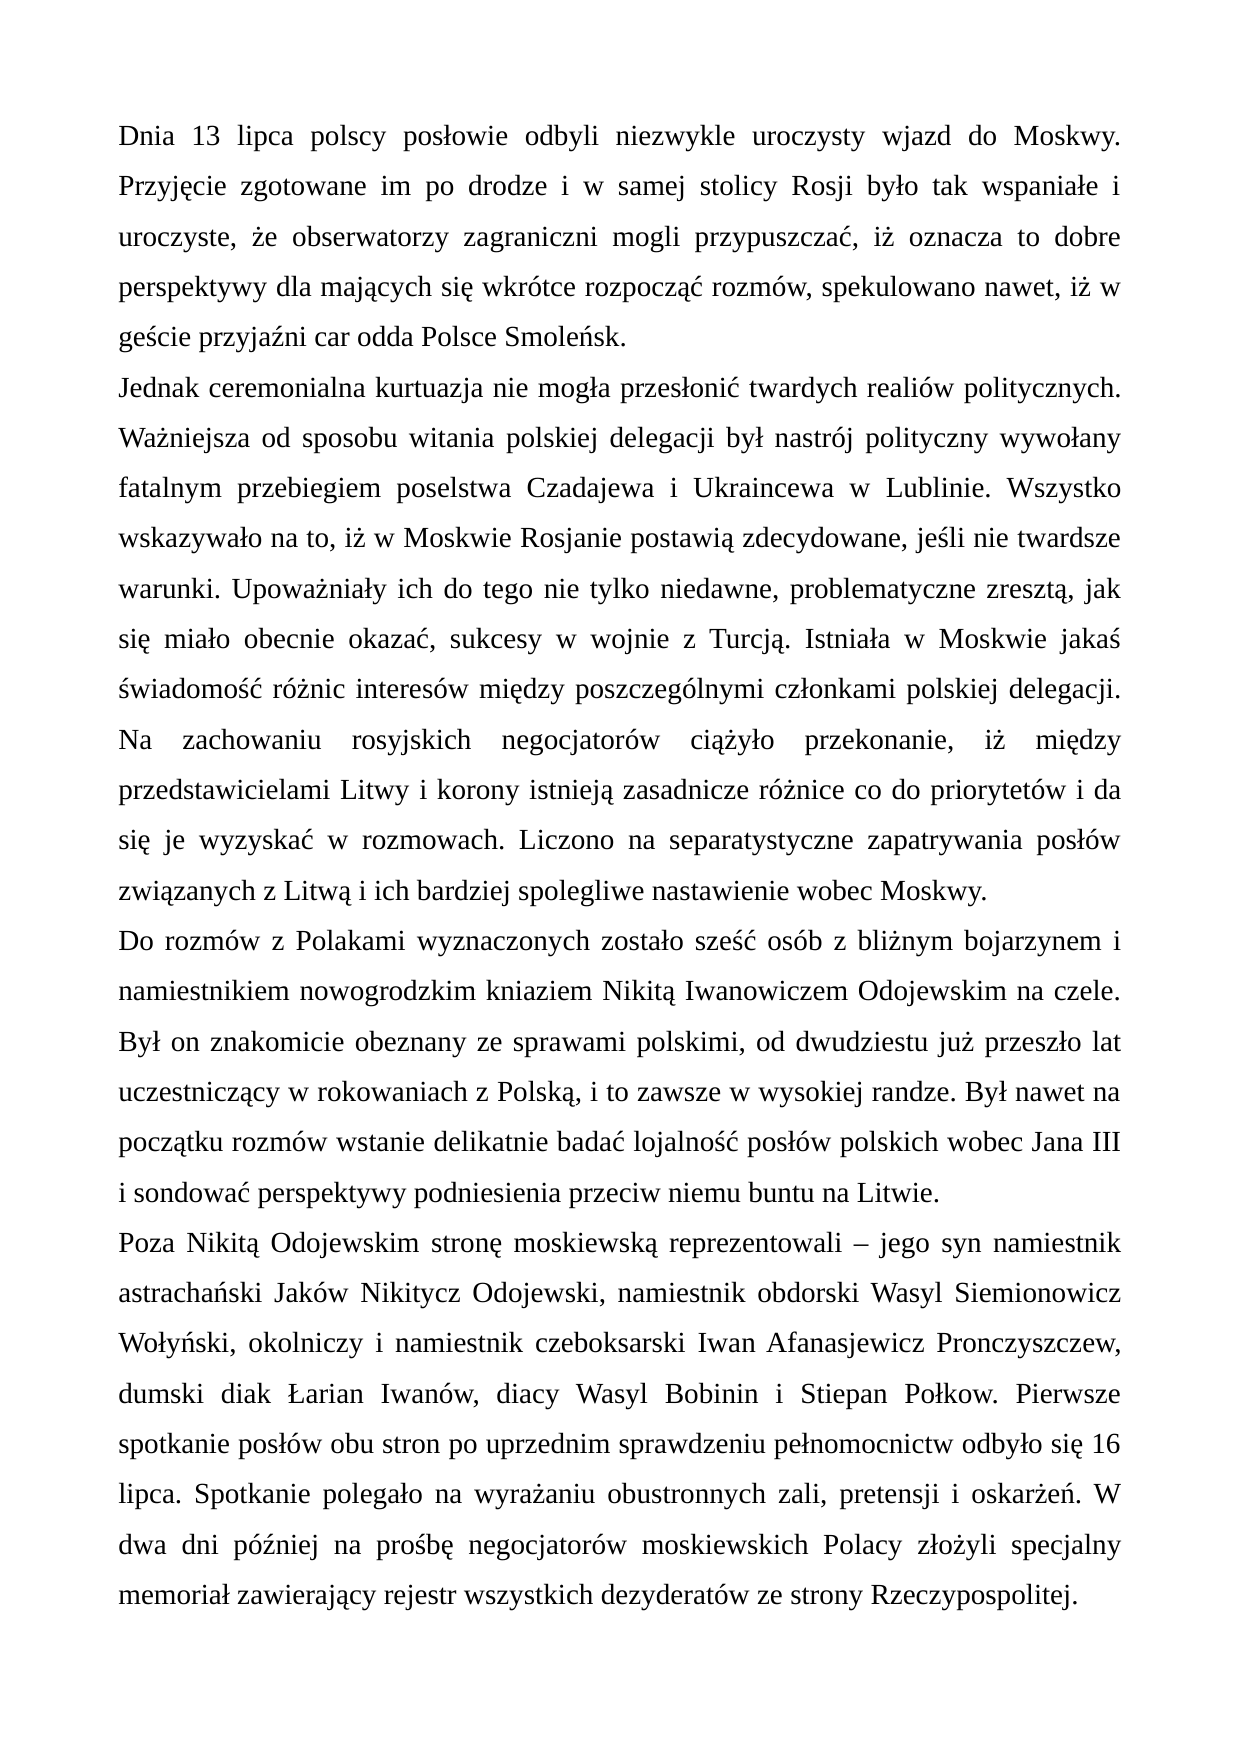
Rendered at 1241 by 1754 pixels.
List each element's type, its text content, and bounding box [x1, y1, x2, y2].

text Dnia 13 lipca polscy posłowie odbyli niezwykle uroczysty wjazd do Moskwy. Przyjęcie zgotowane im po drodze i w samej stolicy Rosji było tak wspaniałe i uroczyste, że obserwatorzy zagraniczni mogli przypuszczać, iż oznacza to dobre perspektywy dla mających się wkrótce rozpocząć rozmów, spekulowano nawet, iż w geście przyjaźni car odda Polsce Smoleńsk. [118, 118, 1122, 353]
text Do rozmów z Polakami wyznaczonych zostało sześć osób z bliżnym bojarzynem i namiestnikiem nowogrodzkim kniaziem Nikitą Iwanowiczem Odojewskim na czele. Był on znakomicie obeznany ze sprawami polskimi, od dwudziestu już przeszło lat uczestniczący w rokowaniach z Polską, i to zawsze w wysokiej randze. Był nawet na początku rozmów wstanie delikatnie badać lojalność posłów polskich wobec Jana III i sondować perspektywy podniesienia przeciw niemu buntu na Litwie. [118, 923, 1122, 1208]
text Jednak ceremonialna kurtuazja nie mogła przesłonić twardych realiów politycznych. Ważniejsza od sposobu witania polskiej delegacji był nastrój polityczny wywołany fatalnym przebiegiem poselstwa Czadajewa i Ukraincewa w Lublinie. Wszystko wskazywało na to, iż w Moskwie Rosjanie postawią zdecydowane, jeśli nie twardsze warunki. Upoważniały ich do tego nie tylko niedawne, problematyczne zresztą, jak się miało obecnie okazać, sukcesy w wojnie z Turcją. Istniała w Moskwie jakaś świadomość różnic interesów między poszczególnymi członkami polskiej delegacji. Na zachowaniu rosyjskich negocjatorów ciążyło przekonanie, iż między przedstawicielami Litwy i korony istnieją zasadnicze różnice co do priorytetów i da się je wyzyskać w rozmowach. Liczono na separatystyczne zapatrywania posłów związanych z Litwą i ich bardziej spolegliwe nastawienie wobec Moskwy. [118, 370, 1122, 906]
text Poza Nikitą Odojewskim stronę moskiewską reprezentowali – jego syn namiestnik astrachański Jaków Nikitycz Odojewski, namiestnik obdorski Wasyl Siemionowicz Wołyński, okolniczy i namiestnik czeboksarski Iwan Afanasjewicz Pronczyszczew, dumski diak Łarian Iwanów, diacy Wasyl Bobinin i Stiepan Połkow. Pierwsze spotkanie posłów obu stron po uprzednim sprawdzeniu pełnomocnictw odbyło się 16 lipca. Spotkanie polegało na wyrażaniu obustronnych zali, pretensji i oskarżeń. W dwa dni później na prośbę negocjatorów moskiewskich Polacy złożyli specjalny memoriał zawierający rejestr wszystkich dezyderatów ze strony Rzeczypospolitej. [118, 1225, 1122, 1611]
